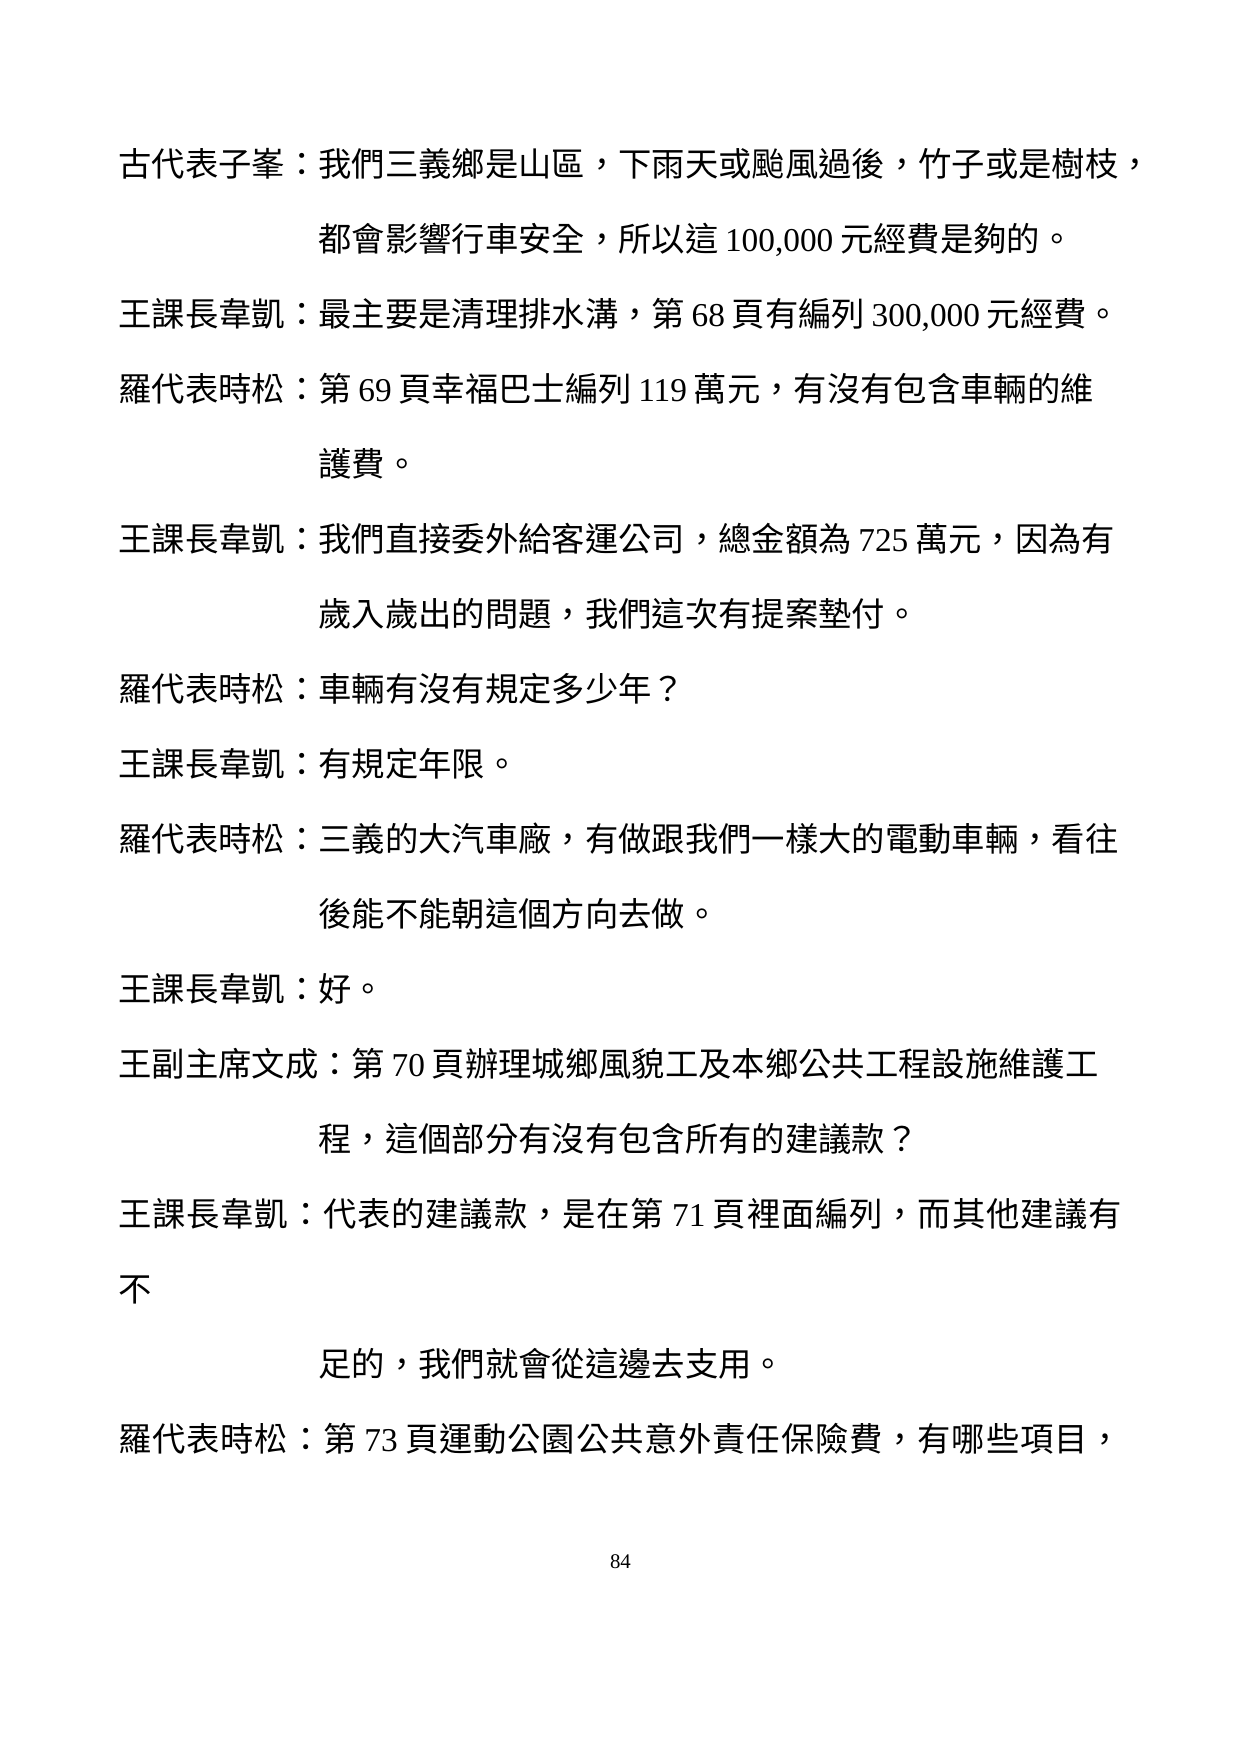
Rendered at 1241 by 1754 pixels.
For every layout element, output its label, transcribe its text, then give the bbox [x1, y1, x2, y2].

text 王課長韋凱：好。 [118, 949, 1122, 1024]
text 羅代表時松：車輛有沒有規定多少年？ [118, 649, 1122, 724]
text 羅代表時松：第69頁幸福巴士編列119萬元，有沒有包含車輛的維 [118, 349, 1122, 424]
text 都會影響行車安全，所以這100,000元經費是夠的。 [118, 199, 1122, 274]
text 歲入歲出的問題，我們這次有提案墊付。 [118, 574, 1122, 649]
text 王課長韋凱：最主要是清理排水溝，第68頁有編列300,000元經費。 [118, 274, 1122, 349]
text 護費。 [118, 424, 1122, 499]
text 羅代表時松：三義的大汽車廠，有做跟我們一樣大的電動車輛，看往 [118, 799, 1122, 874]
text 王課長韋凱：我們直接委外給客運公司，總金額為725萬元，因為有 [118, 499, 1122, 574]
text 王課長韋凱：有規定年限。 [118, 724, 1122, 799]
text 羅代表時松：第73頁運動公園公共意外責任保險費，有哪些項目， [118, 1399, 1122, 1474]
text 王副主席文成：第70頁辦理城鄉風貌工及本鄉公共工程設施維護工 [118, 1024, 1122, 1099]
text 足的，我們就會從這邊去支用。 [118, 1324, 1122, 1399]
text 王課長韋凱：代表的建議款，是在第71頁裡面編列，而其他建議有不 [118, 1174, 1122, 1324]
text 程，這個部分有沒有包含所有的建議款？ [118, 1099, 1122, 1174]
text 古代表子峯：我們三義鄉是山區，下雨天或颱風過後，竹子或是樹枝， [118, 124, 1122, 199]
text 後能不能朝這個方向去做。 [118, 874, 1122, 949]
